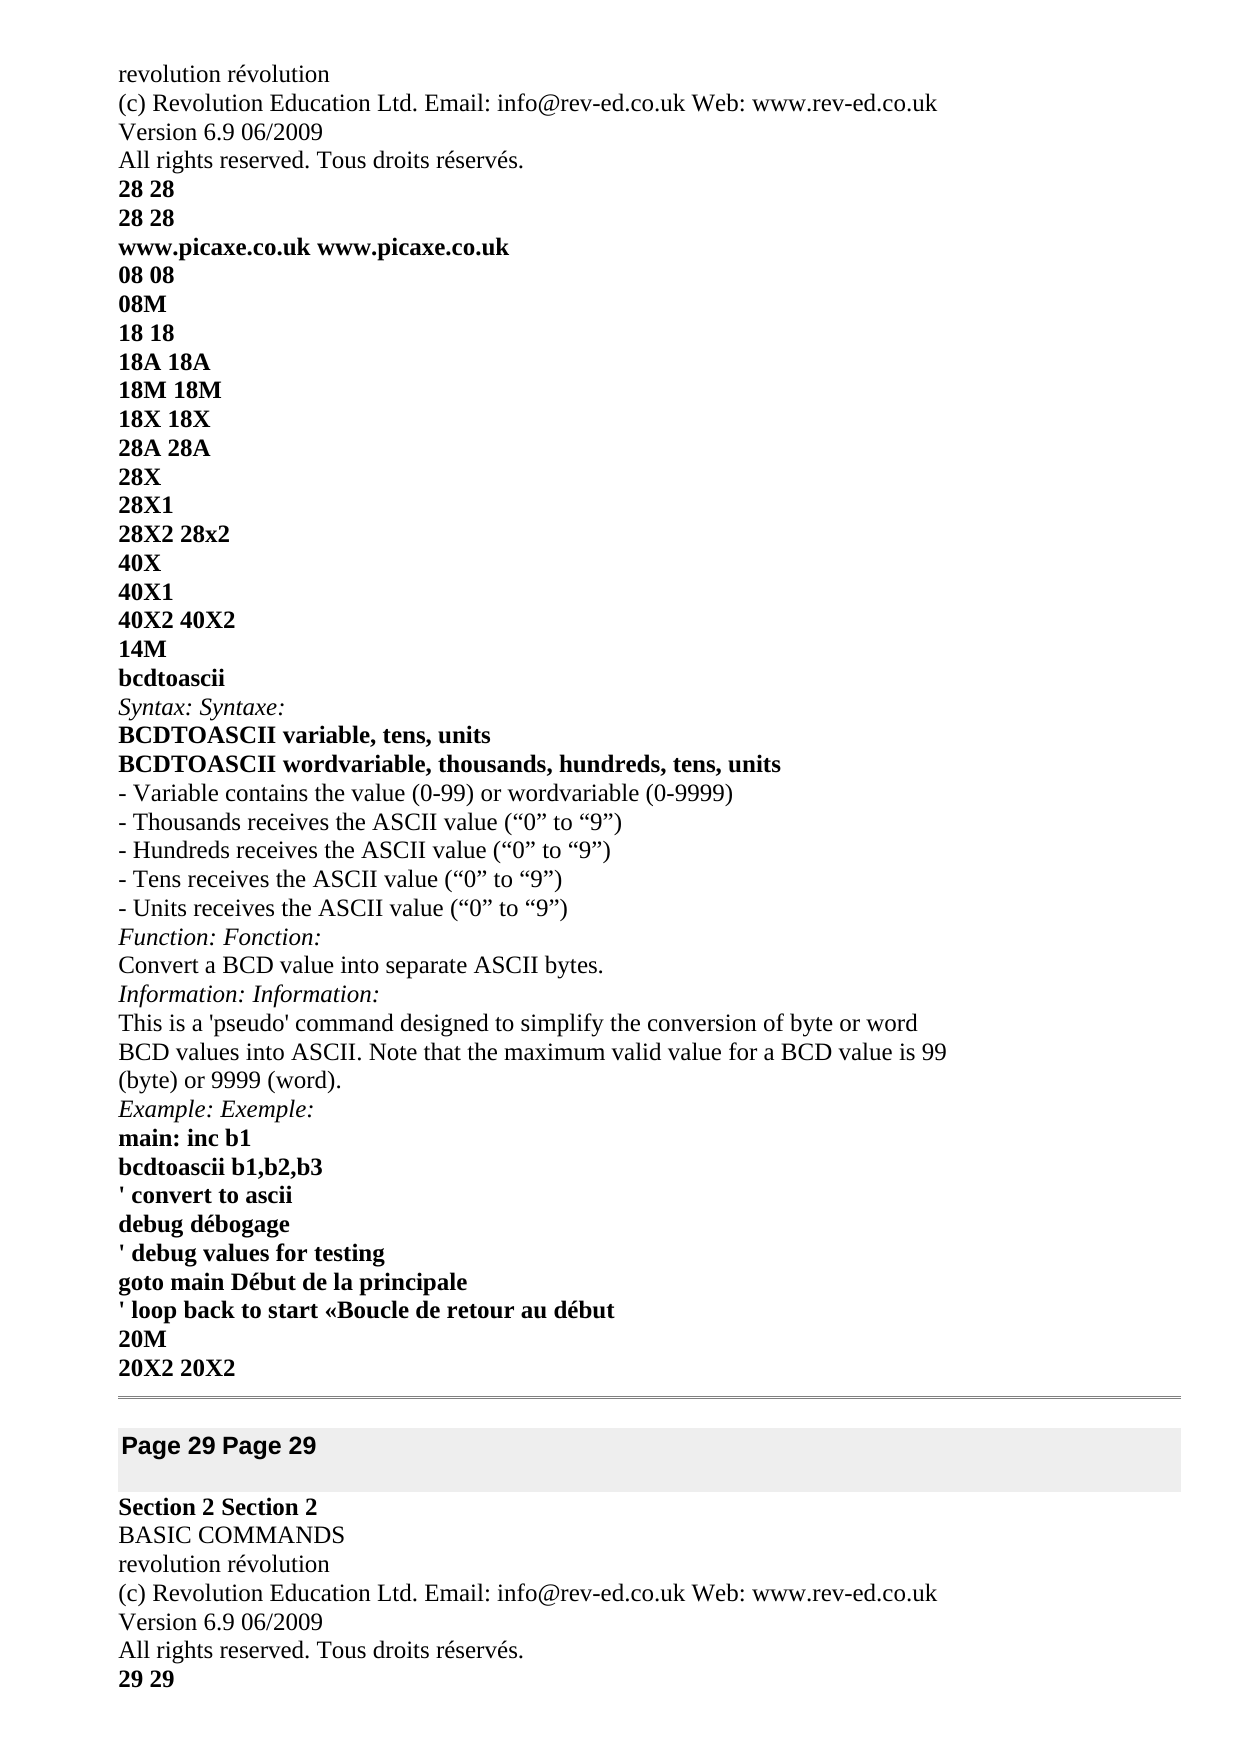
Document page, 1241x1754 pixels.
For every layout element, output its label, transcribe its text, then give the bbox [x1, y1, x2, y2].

text All rights reserved. Tous droits réservés. [118, 1636, 1181, 1664]
text BCD values into ASCII. Note that the maximum valid value for a BCD value is 99 [118, 1037, 1181, 1065]
text 28A 28A [118, 433, 1181, 462]
text 28X [118, 462, 1181, 490]
text 40X [118, 548, 1181, 577]
text Version 6.9 06/2009 [118, 1607, 1181, 1636]
text BASIC COMMANDS [118, 1521, 1181, 1549]
text ' debug values for testing [118, 1238, 1181, 1267]
text 08M [118, 289, 1181, 318]
text This is a 'pseudo' command designed to simplify the conversion of byte or word [118, 1008, 1181, 1037]
text Information: Information: [118, 979, 1181, 1008]
text 28X2 28x2 [118, 519, 1181, 548]
text - Tens receives the ASCII value (“0” to “9”) [118, 864, 1181, 893]
text goto main Début de la principale [118, 1267, 1181, 1295]
text main: inc b1 [118, 1123, 1181, 1152]
text - Variable contains the value (0-99) or wordvariable (0-9999) [118, 778, 1181, 807]
text 14M [118, 634, 1181, 663]
text (byte) or 9999 (word). [118, 1065, 1181, 1094]
text 40X2 40X2 [118, 605, 1181, 634]
text www.picaxe.co.uk www.picaxe.co.uk [118, 232, 1181, 260]
text bcdtoascii [118, 663, 1181, 692]
text 18M 18M [118, 375, 1181, 404]
text All rights reserved. Tous droits réservés. [118, 145, 1181, 174]
text 18X 18X [118, 404, 1181, 433]
text 20M [118, 1324, 1181, 1353]
text Example: Exemple: [118, 1094, 1181, 1123]
text 29 29 [118, 1664, 1181, 1693]
text 20X2 20X2 [118, 1353, 1181, 1382]
text - Thousands receives the ASCII value (“0” to “9”) [118, 807, 1181, 835]
text 18 18 [118, 318, 1181, 347]
text ' loop back to start «Boucle de retour au début [118, 1295, 1181, 1324]
text revolution révolution [118, 59, 1181, 88]
text 18A 18A [118, 347, 1181, 375]
text 28X1 [118, 490, 1181, 519]
text bcdtoascii b1,b2,b3 [118, 1152, 1181, 1180]
text 28 28 [118, 174, 1181, 203]
text BCDTOASCII wordvariable, thousands, hundreds, tens, units [118, 749, 1181, 778]
text BCDTOASCII variable, tens, units [118, 720, 1181, 749]
text 40X1 [118, 577, 1181, 605]
text Function: Fonction: [118, 922, 1181, 950]
text Convert a BCD value into separate ASCII bytes. [118, 950, 1181, 979]
text Version 6.9 06/2009 [118, 117, 1181, 145]
text - Hundreds receives the ASCII value (“0” to “9”) [118, 835, 1181, 864]
text 28 28 [118, 203, 1181, 232]
text 08 08 [118, 260, 1181, 289]
text Section 2 Section 2 [118, 1492, 1181, 1521]
table_header Page 29 Page 29 [118, 1428, 1181, 1492]
text debug débogage [118, 1209, 1181, 1238]
text (c) Revolution Education Ltd. Email: info@rev-ed.co.uk Web: www.rev-ed.co.uk [118, 88, 1181, 117]
text - Units receives the ASCII value (“0” to “9”) [118, 893, 1181, 922]
text revolution révolution [118, 1549, 1181, 1578]
text (c) Revolution Education Ltd. Email: info@rev-ed.co.uk Web: www.rev-ed.co.uk [118, 1578, 1181, 1607]
text Syntax: Syntaxe: [118, 692, 1181, 720]
text ' convert to ascii [118, 1180, 1181, 1209]
